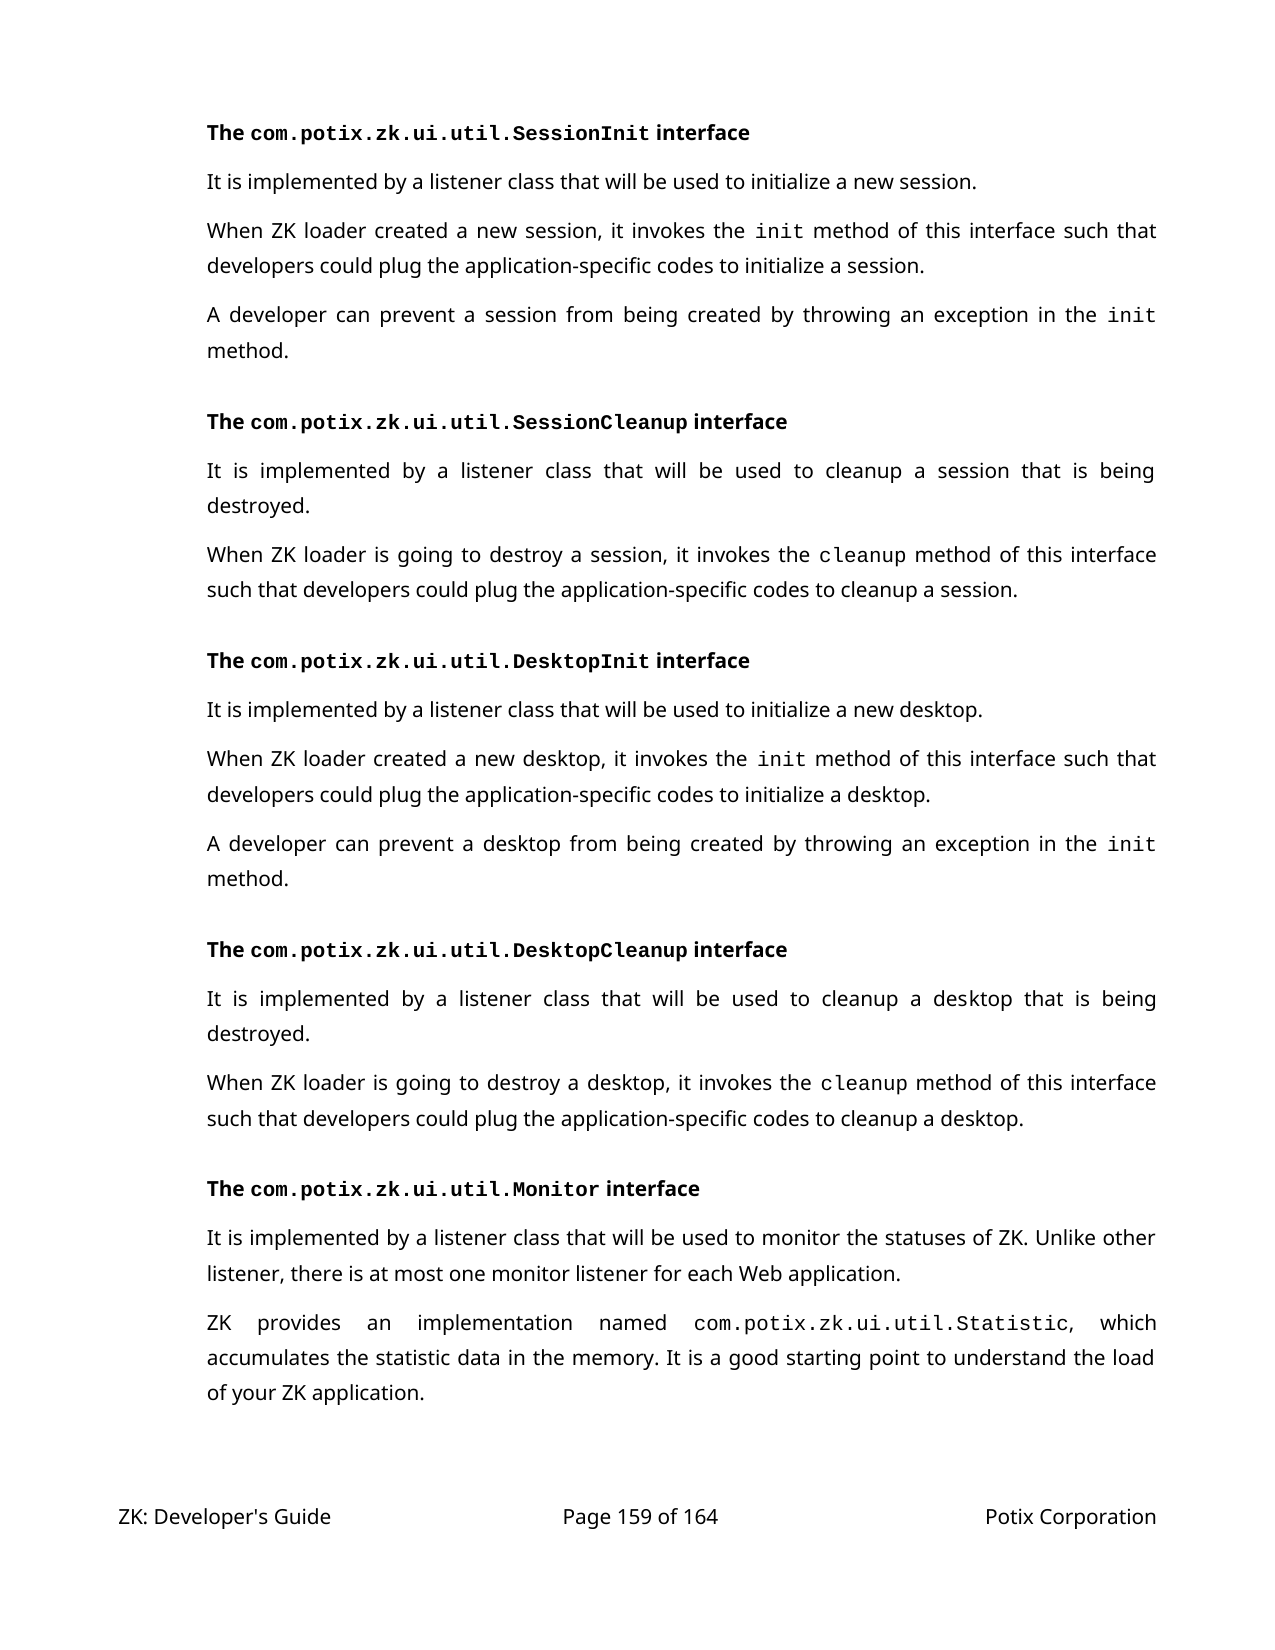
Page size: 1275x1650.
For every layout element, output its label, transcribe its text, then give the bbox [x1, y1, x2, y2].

text When ZK loader created a new desktop, it invokes the init method of this interface such that developers could plug the application-specific codes to initialize a desktop. [207, 744, 1157, 808]
text ZK provides an implementation named com.potix.zk.ui.util.Statistic, which accumulates the statistic data in the memory. It is a good starting point to understand the load of your ZK application. [207, 1308, 1157, 1407]
text When ZK loader created a new session, it invokes the init method of this interface such that developers could plug the application-specific codes to initialize a session. [207, 216, 1157, 280]
subtitle The com.potix.zk.ui.util.Monitor interface [207, 1174, 1157, 1203]
text It is implemented by a listener class that will be used to cleanup a desktop that is being destroyed. [207, 984, 1157, 1047]
subtitle The com.potix.zk.ui.util.DesktopInit interface [207, 646, 1157, 675]
text It is implemented by a listener class that will be used to monitor the statuses of ZK. Unlike other listener, there is at most one monitor listener for each Web application. [207, 1223, 1157, 1287]
text When ZK loader is going to destroy a session, it invokes the cleanup method of this interface such that developers could plug the application-specific codes to cleanup a session. [207, 540, 1157, 604]
subtitle The com.potix.zk.ui.util.SessionInit interface [207, 118, 1157, 147]
subtitle The com.potix.zk.ui.util.SessionCleanup interface [207, 407, 1157, 435]
text It is implemented by a listener class that will be used to cleanup a session that is being destroyed. [207, 456, 1157, 519]
subtitle The com.potix.zk.ui.util.DesktopCleanup interface [207, 935, 1157, 963]
text When ZK loader is going to destroy a desktop, it invokes the cleanup method of this interface such that developers could plug the application-specific codes to cleanup a desktop. [207, 1068, 1157, 1132]
text It is implemented by a listener class that will be used to initialize a new desktop. [207, 695, 1157, 724]
text A developer can prevent a desktop from being created by throwing an exception in the init method. [207, 829, 1157, 892]
text A developer can prevent a session from being created by throwing an exception in the init method. [207, 301, 1157, 364]
text It is implemented by a listener class that will be used to initialize a new session. [207, 167, 1157, 196]
